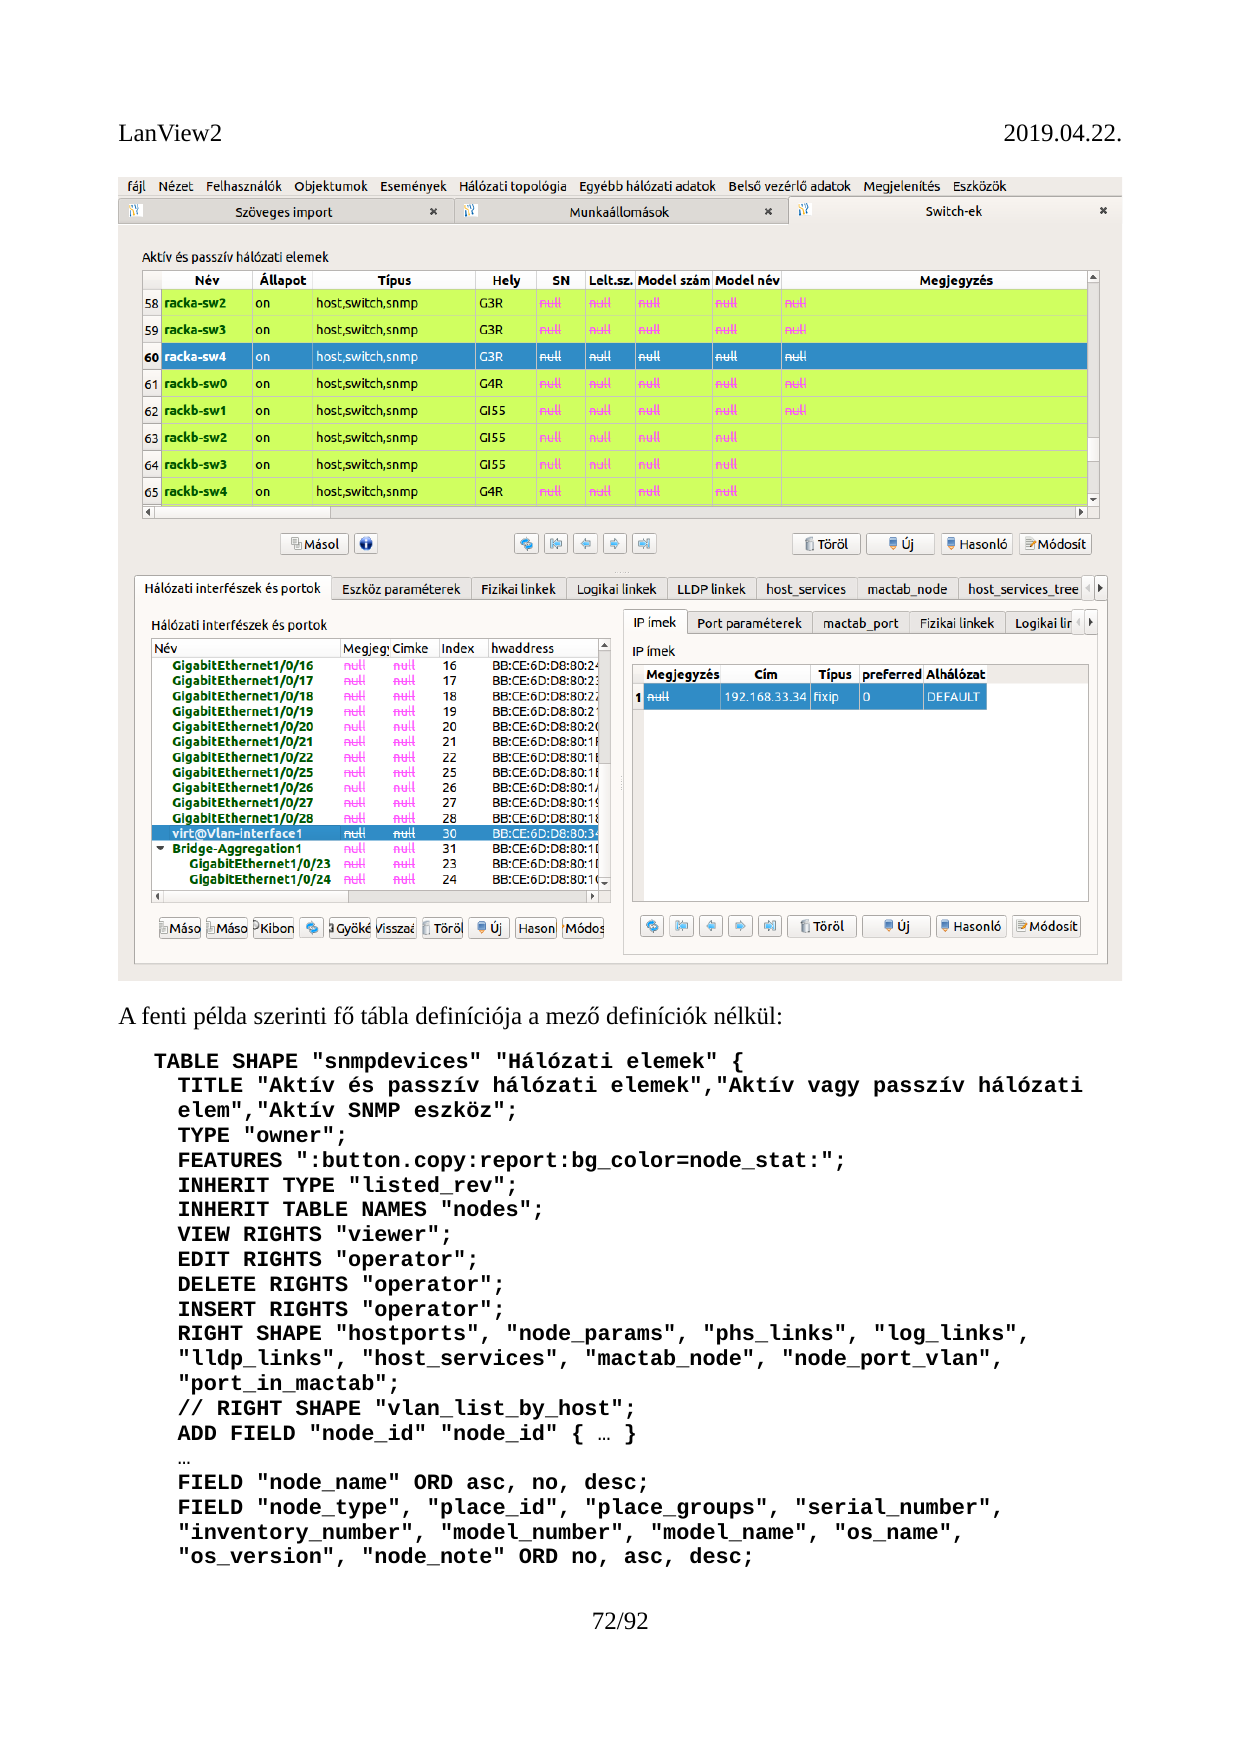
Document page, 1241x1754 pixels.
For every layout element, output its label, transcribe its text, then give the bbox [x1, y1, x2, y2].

text TITLE "Aktív és passzív hálózati elemek","Aktív vagy passzív hálózati elem","Aktív SNMP eszköz"; [177, 1075, 1122, 1124]
text TYPE "owner"; [177, 1124, 1122, 1149]
text FIELD "node_name" ORD asc, no, desc; [177, 1471, 1122, 1496]
text FEATURES ":button.copy:report:bg_color=node_stat:"; [177, 1149, 1122, 1174]
text FIELD "node_type", "place_id", "place_groups", "serial_number", "inventory_number", "model_number", "model_name", "os_name", "os_version", "node_note" ORD no, asc, desc; [177, 1496, 1122, 1571]
text VIEW RIGHTS "viewer"; [177, 1223, 1122, 1248]
text // RIGHT SHAPE "vlan_list_by_host"; [177, 1397, 1122, 1422]
text RIGHT SHAPE "hostports", "node_params", "phs_links", "log_links", "lldp_links", "host_services", "mactab_node", "node_port_vlan", "port_in_mactab"; [177, 1323, 1122, 1397]
text A fenti példa szerinti fő tábla definíciója a mező definíciók nélkül: [118, 1001, 1122, 1029]
picture [118, 177, 1123, 981]
text EDIT RIGHTS "operator"; [177, 1248, 1122, 1273]
text INHERIT TYPE "listed_rev"; [177, 1174, 1122, 1199]
text TABLE SHAPE "snmpdevices" "Hálózati elemek" { [153, 1050, 1122, 1075]
text … [177, 1447, 1122, 1471]
text INSERT RIGHTS "operator"; [177, 1298, 1122, 1323]
text ADD FIELD "node_id" "node_id" { … } [177, 1422, 1122, 1447]
text INHERIT TABLE NAMES "nodes"; [177, 1199, 1122, 1223]
text DELETE RIGHTS "operator"; [177, 1273, 1122, 1298]
